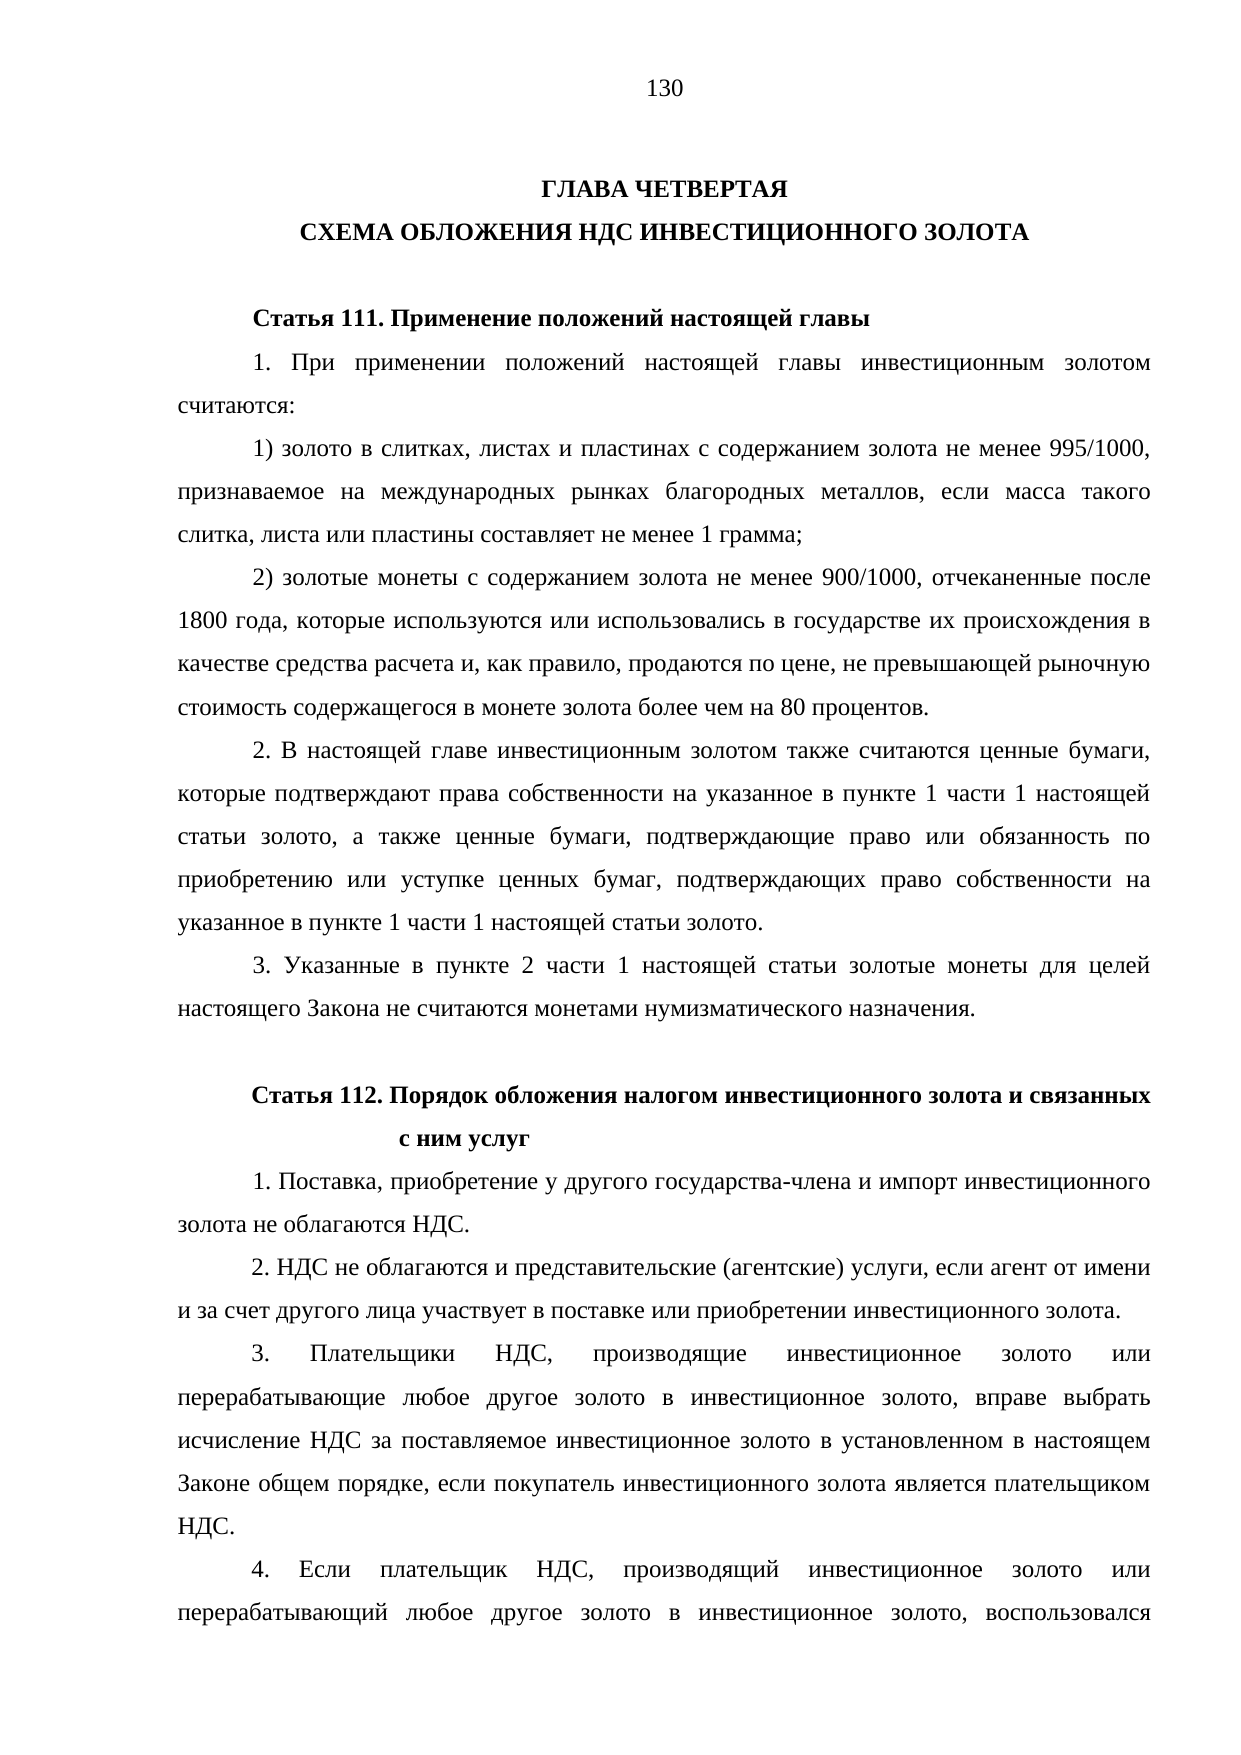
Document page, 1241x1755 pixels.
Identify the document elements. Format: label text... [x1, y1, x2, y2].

text 2) золотые монеты с содержанием золота не менее 900/1000, отчеканенные после 1800 года, которые используются или использовались в государстве их происхождения в качестве средства расчета и, как правило, продаются по цене, не превышающей рыночную стоимость содержащегося в монете золота более чем на 80 процентов. [177, 562, 1152, 720]
text СХЕМА ОБЛОЖЕНИЯ НДС ИНВЕСТИЦИОННОГО ЗОЛОТА [177, 217, 1152, 246]
text 2. В настоящей главе инвестиционным золотом также считаются ценные бумаги, которые подтверждают права собственности на указанное в пункте 1 части 1 настоящей статьи золото, а также ценные бумаги, подтверждающие право или обязанность по приобретению или уступке ценных бумаг, подтверждающих право собственности на указанное в пункте 1 части 1 настоящей статьи золото. [177, 735, 1152, 936]
text 2. НДС не облагаются и представительские (агентские) услуги, если агент от имени и за счет другого лица участвует в поставке или приобретении инвестиционного золота. [177, 1252, 1152, 1324]
text Статья 111. Применение положений настоящей главы [177, 303, 1152, 332]
text 3. Указанные в пункте 2 части 1 настоящей статьи золотые монеты для целей настоящего Закона не считаются монетами нумизматического назначения. [177, 950, 1152, 1022]
text ГЛАВА ЧЕТВЕРТАЯ [177, 174, 1152, 203]
text 1. Поставка, приобретение у другого государства-члена и импорт инвестиционного золота не облагаются НДС. [177, 1166, 1152, 1238]
text 1. При применении положений настоящей главы инвестиционным золотом считаются: [177, 347, 1152, 418]
text Статья 112. Порядок обложения налогом инвестиционного золота и связанных с ним услуг [251, 1080, 1152, 1152]
text 1) золото в слитках, листах и пластинах с содержанием золота не менее 995/1000, признаваемое на международных рынках благородных металлов, если масса такого слитка, листа или пластины составляет не менее 1 грамма; [177, 433, 1152, 548]
text 4. Если плательщик НДС, производящий инвестиционное золото или перерабатывающий любое другое золото в инвестиционное золото, воспользовался [177, 1554, 1152, 1626]
text 3. Плательщики НДС, производящие инвестиционное золото или перерабатывающие любое другое золото в инвестиционное золото, вправе выбрать исчисление НДС за поставляемое инвестиционное золото в установленном в настоящем Законе общем порядке, если покупатель инвестиционного золота является плательщиком НДС. [177, 1338, 1152, 1540]
